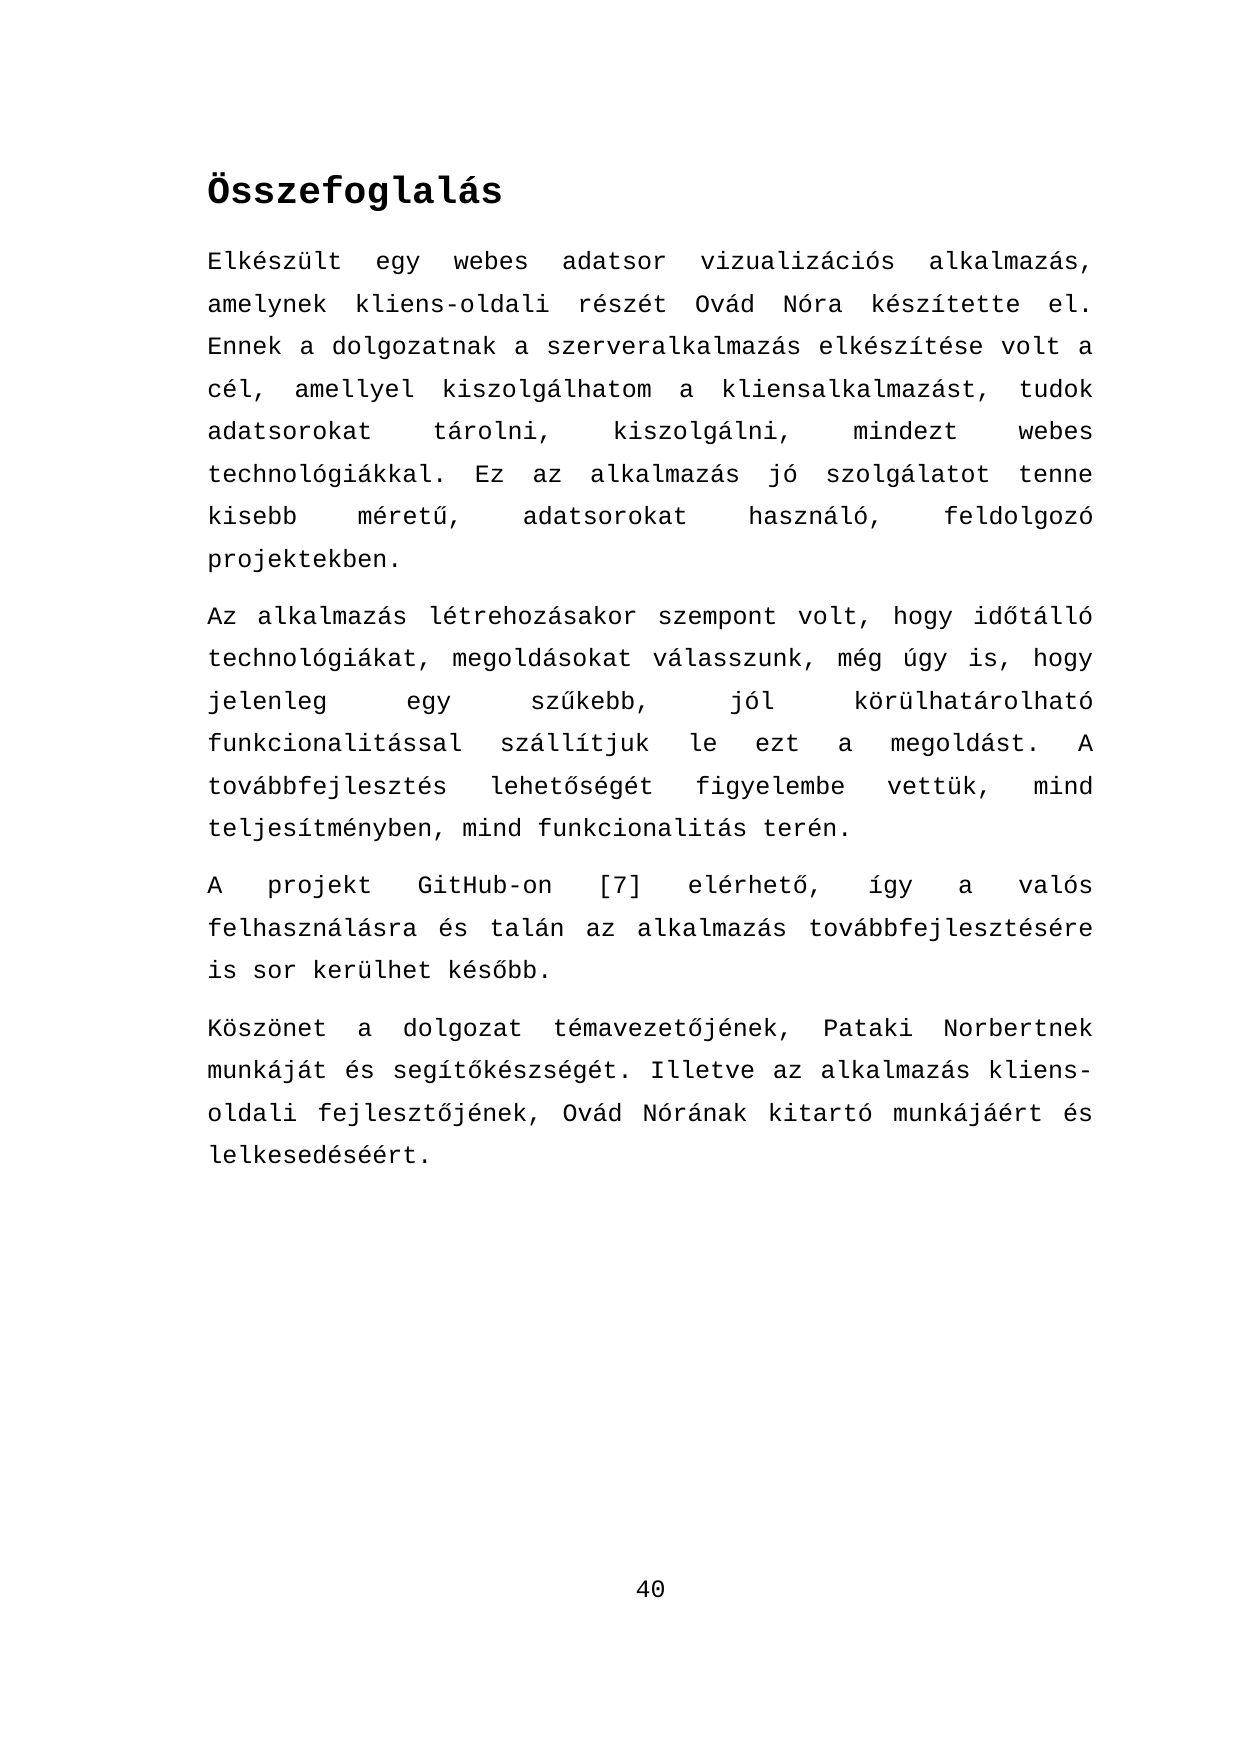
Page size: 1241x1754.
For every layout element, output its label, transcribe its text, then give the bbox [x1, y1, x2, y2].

text A projekt GitHub-on [7] elérhető, így a valós felhasználásra és talán az alkalmazás továbbfejlesztésére is sor kerülhet később. [207, 873, 1093, 986]
subtitle Összefoglalás [207, 172, 1093, 215]
text Az alkalmazás létrehozásakor szempont volt, hogy időtálló technológiákat, megoldásokat válasszunk, még úgy is, hogy jelenleg egy szűkebb, jól körülhatárolható funkcionalitással szállítjuk le ezt a megoldást. A továbbfejlesztés lehetőségét figyelembe vettük, mind teljesítményben, mind funkcionalitás terén. [207, 603, 1093, 844]
text Elkészült egy webes adatsor vizualizációs alkalmazás, amelynek kliens-oldali részét Ovád Nóra készítette el. Ennek a dolgozatnak a szerveralkalmazás elkészítése volt a cél, amellyel kiszolgálhatom a kliensalkalmazást, tudok adatsorokat tárolni, kiszolgálni, mindezt webes technológiákkal. Ez az alkalmazás jó szolgálatot tenne kisebb méretű, adatsorokat használó, feldolgozó projektekben. [207, 249, 1093, 575]
text Köszönet a dolgozat témavezetőjének, Pataki Norbertnek munkáját és segítőkészségét. Illetve az alkalmazás kliens-oldali fejlesztőjének, Ovád Nórának kitartó munkájáért és lelkesedéséért. [207, 1015, 1093, 1171]
